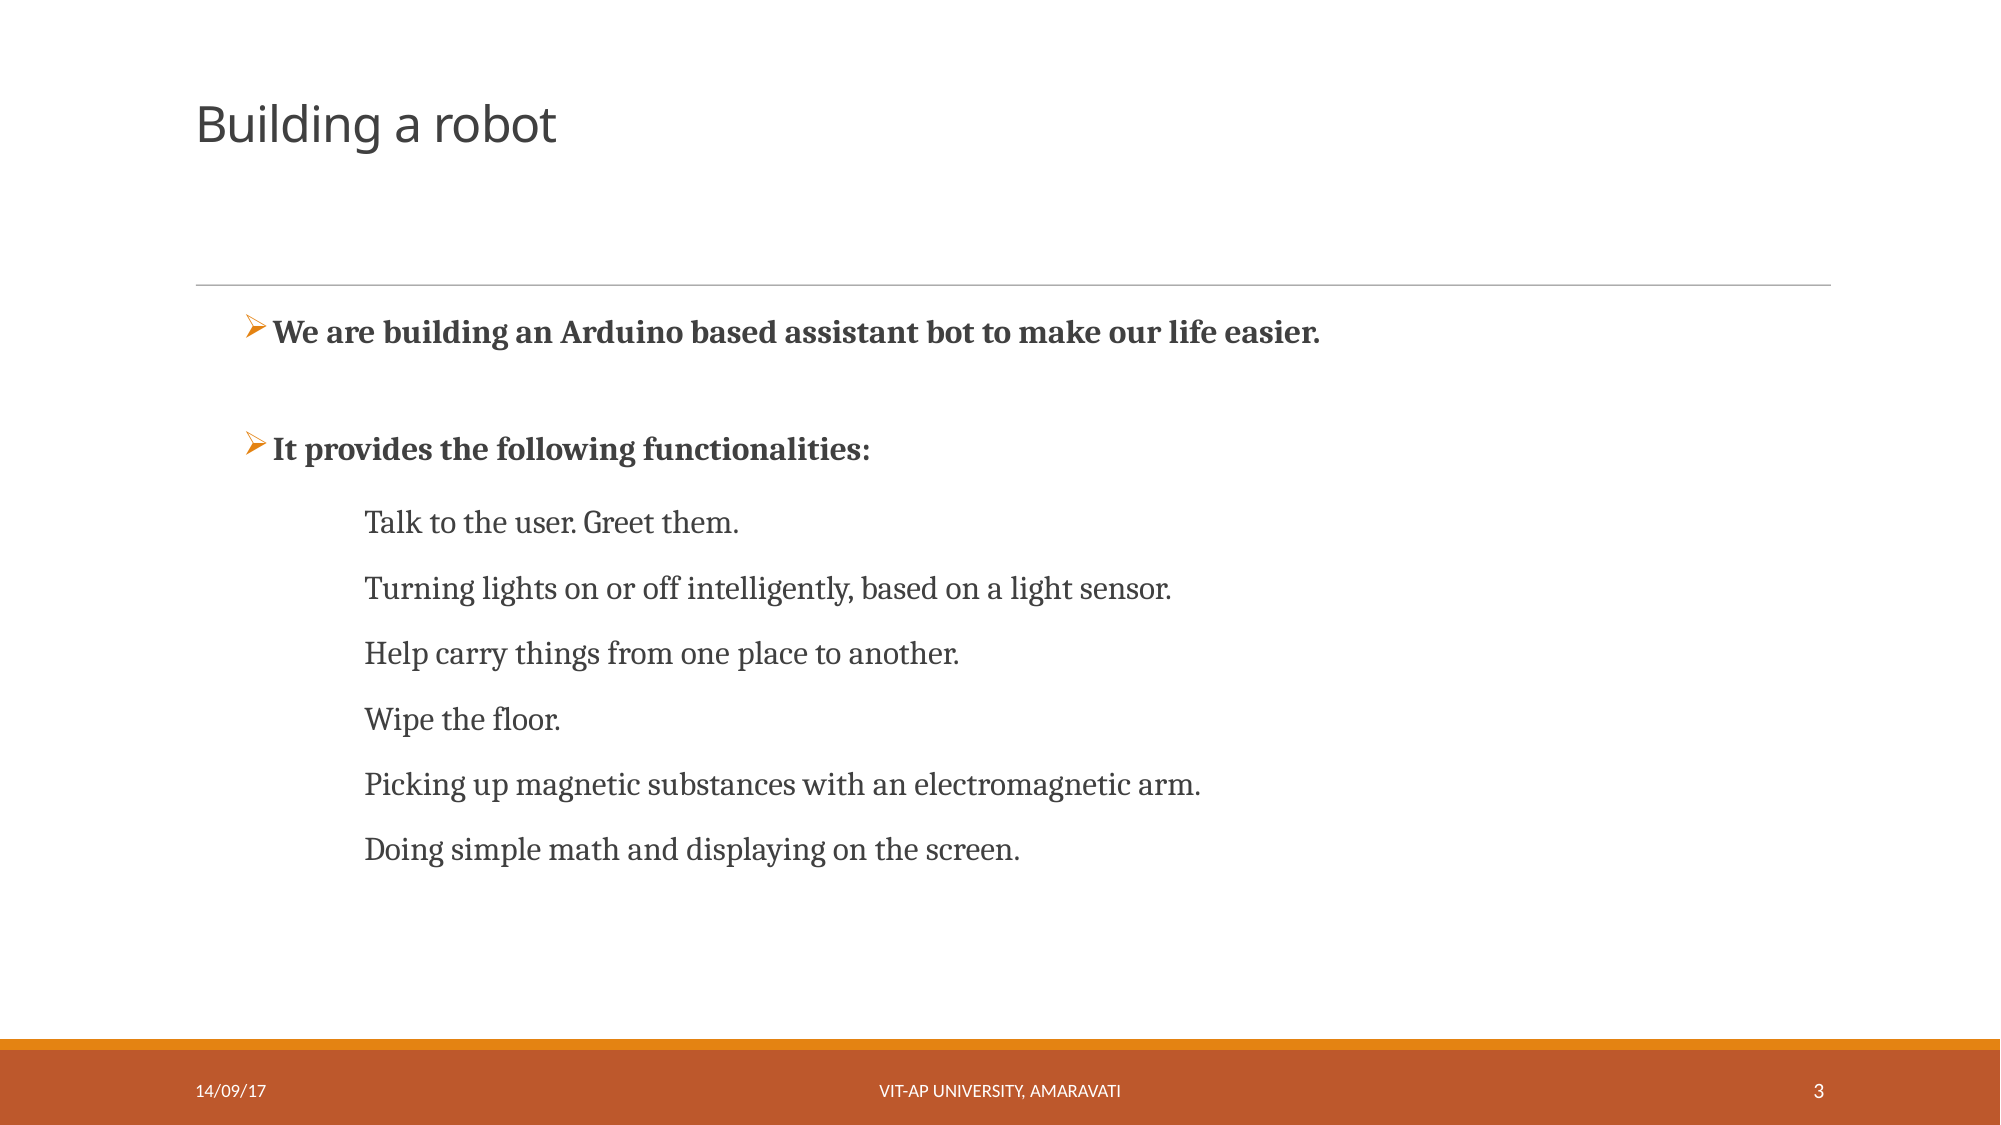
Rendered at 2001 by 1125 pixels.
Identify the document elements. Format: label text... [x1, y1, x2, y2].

slide_number [1624, 1059, 1840, 1120]
list We are building an Arduino based assistant bot to make our life easier. It provides the following functionalities: Talk to the user. Greet them. Turning lights on or off intelligently, based on a light sensor. Help carry things from one place to another. Wipe the floor. Picking up magnetic substances with an electromagnetic arm. Doing simple math and displaying on the screen. [180, 302, 1830, 963]
title Building a robot [180, 47, 1830, 161]
footer VIT-AP University, Amaravati [604, 1059, 1396, 1120]
slide_number 14/09/17 [180, 1059, 586, 1120]
